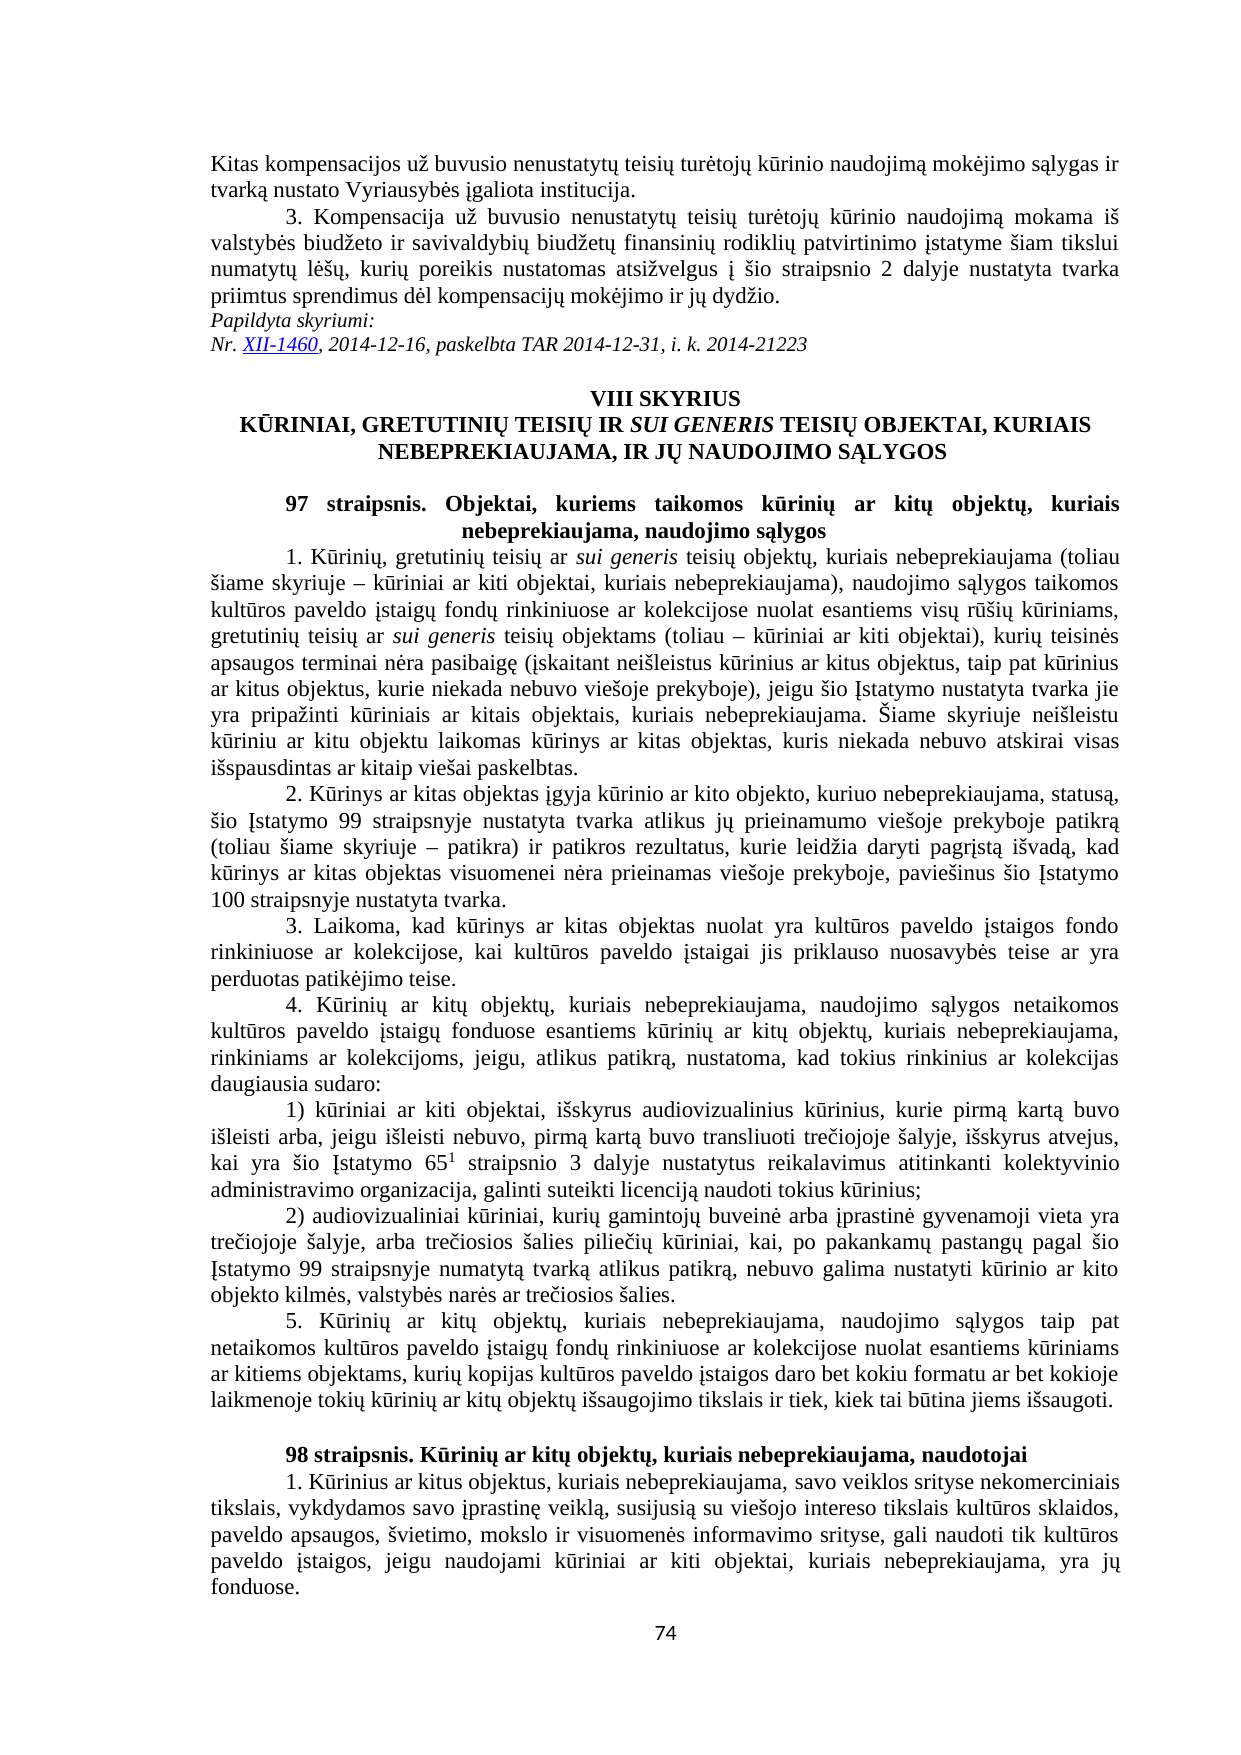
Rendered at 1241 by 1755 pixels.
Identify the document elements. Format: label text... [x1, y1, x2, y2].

text 1) kūriniai ar kiti objektai, išskyrus audiovizualinius kūrinius, kurie pirmą kartą buvo išleisti arba, jeigu išleisti nebuvo, pirmą kartą buvo transliuoti trečiojoje šalyje, išskyrus atvejus, kai yra šio Įstatymo 651 straipsnio 3 dalyje nustatytus reikalavimus atitinkanti kolektyvinio administravimo organizacija, galinti suteikti licenciją naudoti tokius kūrinius; [210, 1097, 1120, 1202]
text Papildyta skyriumi: [210, 308, 1120, 332]
text 1. Kūrinius ar kitus objektus, kuriais nebeprekiaujama, savo veiklos srityse nekomerciniais tikslais, vykdydamos savo įprastinę veiklą, susijusią su viešojo intereso tikslais kultūros sklaidos, paveldo apsaugos, švietimo, mokslo ir visuomenės informavimo srityse, gali naudoti tik kultūros paveldo įstaigos, jeigu naudojami kūriniai ar kiti objektai, kuriais nebeprekiaujama, yra jų fonduose. [210, 1468, 1120, 1600]
text 97 straipsnis. Objektai, kuriems taikomos kūrinių ar kitų objektų, kuriais nebeprekiaujama, naudojimo sąlygos [285, 490, 1120, 543]
text 1. Kūrinių, gretutinių teisių ar sui generis teisių objektų, kuriais nebeprekiaujama (toliau šiame skyriuje – kūriniai ar kiti objektai, kuriais nebeprekiaujama), naudojimo sąlygos taikomos kultūros paveldo įstaigų fondų rinkiniuose ar kolekcijose nuolat esantiems visų rūšių kūriniams, gretutinių teisių ar sui generis teisių objektams (toliau – kūriniai ar kiti objektai), kurių teisinės apsaugos terminai nėra pasibaigę (įskaitant neišleistus kūrinius ar kitus objektus, taip pat kūrinius ar kitus objektus, kurie niekada nebuvo viešoje prekyboje), jeigu šio Įstatymo nustatyta tvarka jie yra pripažinti kūriniais ar kitais objektais, kuriais nebeprekiaujama. Šiame skyriuje neišleistu kūriniu ar kitu objektu laikomas kūrinys ar kitas objektas, kuris niekada nebuvo atskirai visas išspausdintas ar kitaip viešai paskelbtas. [210, 543, 1120, 780]
text 2. Kūrinys ar kitas objektas įgyja kūrinio ar kito objekto, kuriuo nebeprekiaujama, statusą, šio Įstatymo 99 straipsnyje nustatyta tvarka atlikus jų prieinamumo viešoje prekyboje patikrą (toliau šiame skyriuje – patikra) ir patikros rezultatus, kurie leidžia daryti pagrįstą išvadą, kad kūrinys ar kitas objektas visuomenei nėra prieinamas viešoje prekyboje, paviešinus šio Įstatymo 100 straipsnyje nustatyta tvarka. [210, 780, 1120, 912]
text 98 straipsnis. Kūrinių ar kitų objektų, kuriais nebeprekiaujama, naudotojai [210, 1442, 1120, 1468]
text VIII SKYRIUS [210, 385, 1120, 411]
text Kitas kompensacijos už buvusio nenustatytų teisių turėtojų kūrinio naudojimą mokėjimo sąlygas ir tvarką nustato Vyriausybės įgaliota institucija. [210, 150, 1120, 203]
text 4. Kūrinių ar kitų objektų, kuriais nebeprekiaujama, naudojimo sąlygos netaikomos kultūros paveldo įstaigų fonduose esantiems kūrinių ar kitų objektų, kuriais nebeprekiaujama, rinkiniams ar kolekcijoms, jeigu, atlikus patikrą, nustatoma, kad tokius rinkinius ar kolekcijas daugiausia sudaro: [210, 991, 1120, 1097]
text 5. Kūrinių ar kitų objektų, kuriais nebeprekiaujama, naudojimo sąlygos taip pat netaikomos kultūros paveldo įstaigų fondų rinkiniuose ar kolekcijose nuolat esantiems kūriniams ar kitiems objektams, kurių kopijas kultūros paveldo įstaigos daro bet kokiu formatu ar bet kokioje laikmenoje tokių kūrinių ar kitų objektų išsaugojimo tikslais ir tiek, kiek tai būtina jiems išsaugoti. [210, 1307, 1120, 1413]
text KŪRINIAI, GRETUTINIŲ TEISIŲ IR SUI GENERIS TEISIŲ OBJEKTAI, KURIAIS NEBEPREKIAUJAMA, IR JŲ NAUDOJIMO SĄLYGOS [210, 411, 1120, 464]
text 3. Kompensacija už buvusio nenustatytų teisių turėtojų kūrinio naudojimą mokama iš valstybės biudžeto ir savivaldybių biudžetų finansinių rodiklių patvirtinimo įstatyme šiam tikslui numatytų lėšų, kurių poreikis nustatomas atsižvelgus į šio straipsnio 2 dalyje nustatyta tvarka priimtus sprendimus dėl kompensacijų mokėjimo ir jų dydžio. [210, 203, 1120, 308]
text Nr. XII-1460, 2014-12-16, paskelbta TAR 2014-12-31, i. k. 2014-21223 [210, 332, 1120, 356]
text 3. Laikoma, kad kūrinys ar kitas objektas nuolat yra kultūros paveldo įstaigos fondo rinkiniuose ar kolekcijose, kai kultūros paveldo įstaigai jis priklauso nuosavybės teise ar yra perduotas patikėjimo teise. [210, 912, 1120, 991]
text 2) audiovizualiniai kūriniai, kurių gamintojų buveinė arba įprastinė gyvenamoji vieta yra trečiojoje šalyje, arba trečiosios šalies piliečių kūriniai, kai, po pakankamų pastangų pagal šio Įstatymo 99 straipsnyje numatytą tvarką atlikus patikrą, nebuvo galima nustatyti kūrinio ar kito objekto kilmės, valstybės narės ar trečiosios šalies. [210, 1202, 1120, 1307]
